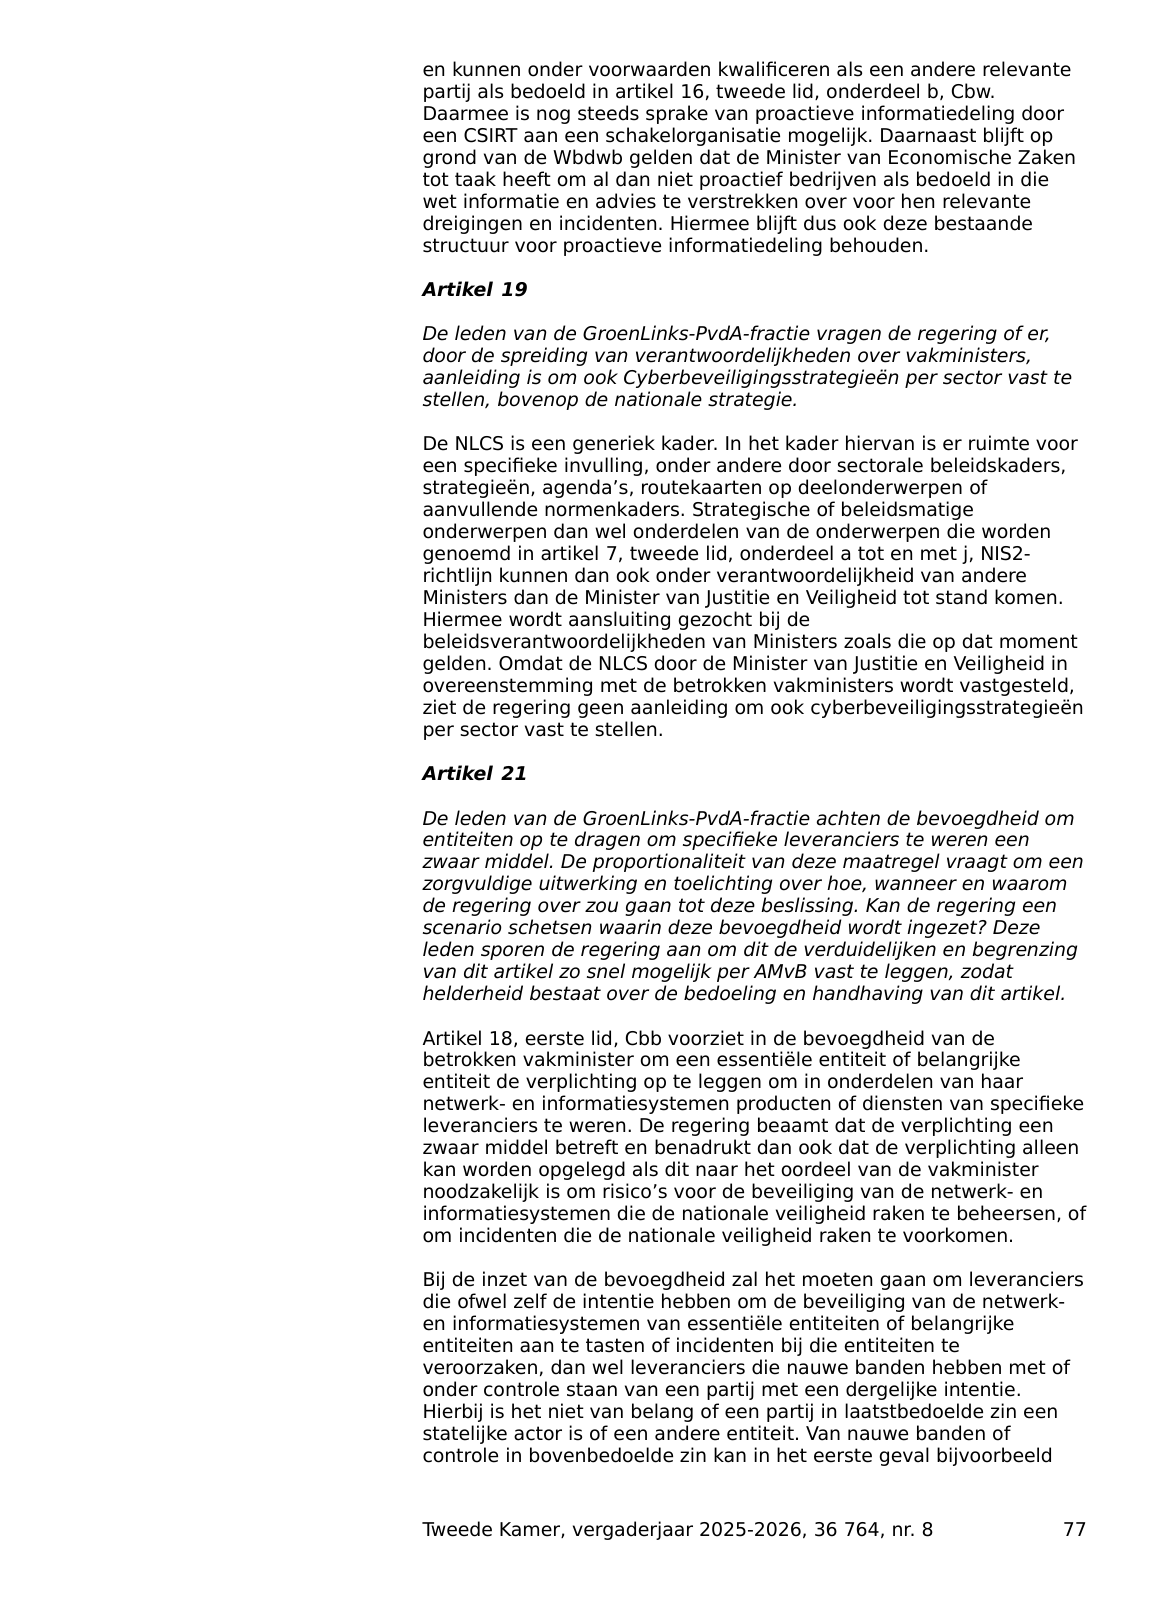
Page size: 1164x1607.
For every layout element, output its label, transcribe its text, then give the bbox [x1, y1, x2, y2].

text Bij de inzet van de bevoegdheid zal het moeten gaan om leveranciers die ofwel zelf de intentie hebben om de beveiliging van de netwerk- en informatiesystemen van essentiële entiteiten of belangrijke entiteiten aan te tasten of incidenten bij die entiteiten te veroorzaken, dan wel leveranciers die nauwe banden hebben met of onder controle staan van een partij met een dergelijke intentie. Hierbij is het niet van belang of een partij in laatstbedoelde zin een statelijke actor is of een andere entiteit. Van nauwe banden of controle in bovenbedoelde zin kan in het eerste geval bijvoorbeeld [422, 1269, 1087, 1467]
text De leden van de GroenLinks-PvdA-fractie vragen de regering of er, door de spreiding van verantwoordelijkheden over vakministers, aanleiding is om ook Cyberbeveiligingsstrategieën per sector vast te stellen, bovenop de nationale strategie. [422, 323, 1087, 411]
text De leden van de GroenLinks-PvdA-fractie achten de bevoegdheid om entiteiten op te dragen om specifieke leveranciers te weren een zwaar middel. De proportionaliteit van deze maatregel vraagt om een zorgvuldige uitwerking en toelichting over hoe, wanneer en waarom de regering over zou gaan tot deze beslissing. Kan de regering een scenario schetsen waarin deze bevoegdheid wordt ingezet? Deze leden sporen de regering aan om dit de verduidelijken en begrenzing van dit artikel zo snel mogelijk per AMvB vast te leggen, zodat helderheid bestaat over de bedoeling en handhaving van dit artikel. [422, 807, 1087, 1005]
subtitle Artikel 19 [422, 279, 1087, 301]
text De NLCS is een generiek kader. In het kader hiervan is er ruimte voor een specifieke invulling, onder andere door sectorale beleidskaders, strategieën, agenda’s, routekaarten op deelonderwerpen of aanvullende normenkaders. Strategische of beleidsmatige onderwerpen dan wel onderdelen van de onderwerpen die worden genoemd in artikel 7, tweede lid, onderdeel a tot en met j, NIS2-richtlijn kunnen dan ook onder verantwoordelijkheid van andere Ministers dan de Minister van Justitie en Veiligheid tot stand komen. Hiermee wordt aansluiting gezocht bij de beleidsverantwoordelijkheden van Ministers zoals die op dat moment gelden. Omdat de NLCS door de Minister van Justitie en Veiligheid in overeenstemming met de betrokken vakministers wordt vastgesteld, ziet de regering geen aanleiding om ook cyberbeveiligingsstrategieën per sector vast te stellen. [422, 433, 1087, 741]
subtitle Artikel 21 [422, 763, 1087, 785]
text en kunnen onder voorwaarden kwalificeren als een andere relevante partij als bedoeld in artikel 16, tweede lid, onderdeel b, Cbw. Daarmee is nog steeds sprake van proactieve informatiedeling door een CSIRT aan een schakelorganisatie mogelijk. Daarnaast blijft op grond van de Wbdwb gelden dat de Minister van Economische Zaken tot taak heeft om al dan niet proactief bedrijven als bedoeld in die wet informatie en advies te verstrekken over voor hen relevante dreigingen en incidenten. Hiermee blijft dus ook deze bestaande structuur voor proactieve informatiedeling behouden. [422, 59, 1087, 257]
text Artikel 18, eerste lid, Cbb voorziet in de bevoegdheid van de betrokken vakminister om een essentiële entiteit of belangrijke entiteit de verplichting op te leggen om in onderdelen van haar netwerk- en informatiesystemen producten of diensten van specifieke leveranciers te weren. De regering beaamt dat de verplichting een zwaar middel betreft en benadrukt dan ook dat de verplichting alleen kan worden opgelegd als dit naar het oordeel van de vakminister noodzakelijk is om risico’s voor de beveiliging van de netwerk- en informatiesystemen die de nationale veiligheid raken te beheersen, of om incidenten die de nationale veiligheid raken te voorkomen. [422, 1027, 1087, 1247]
